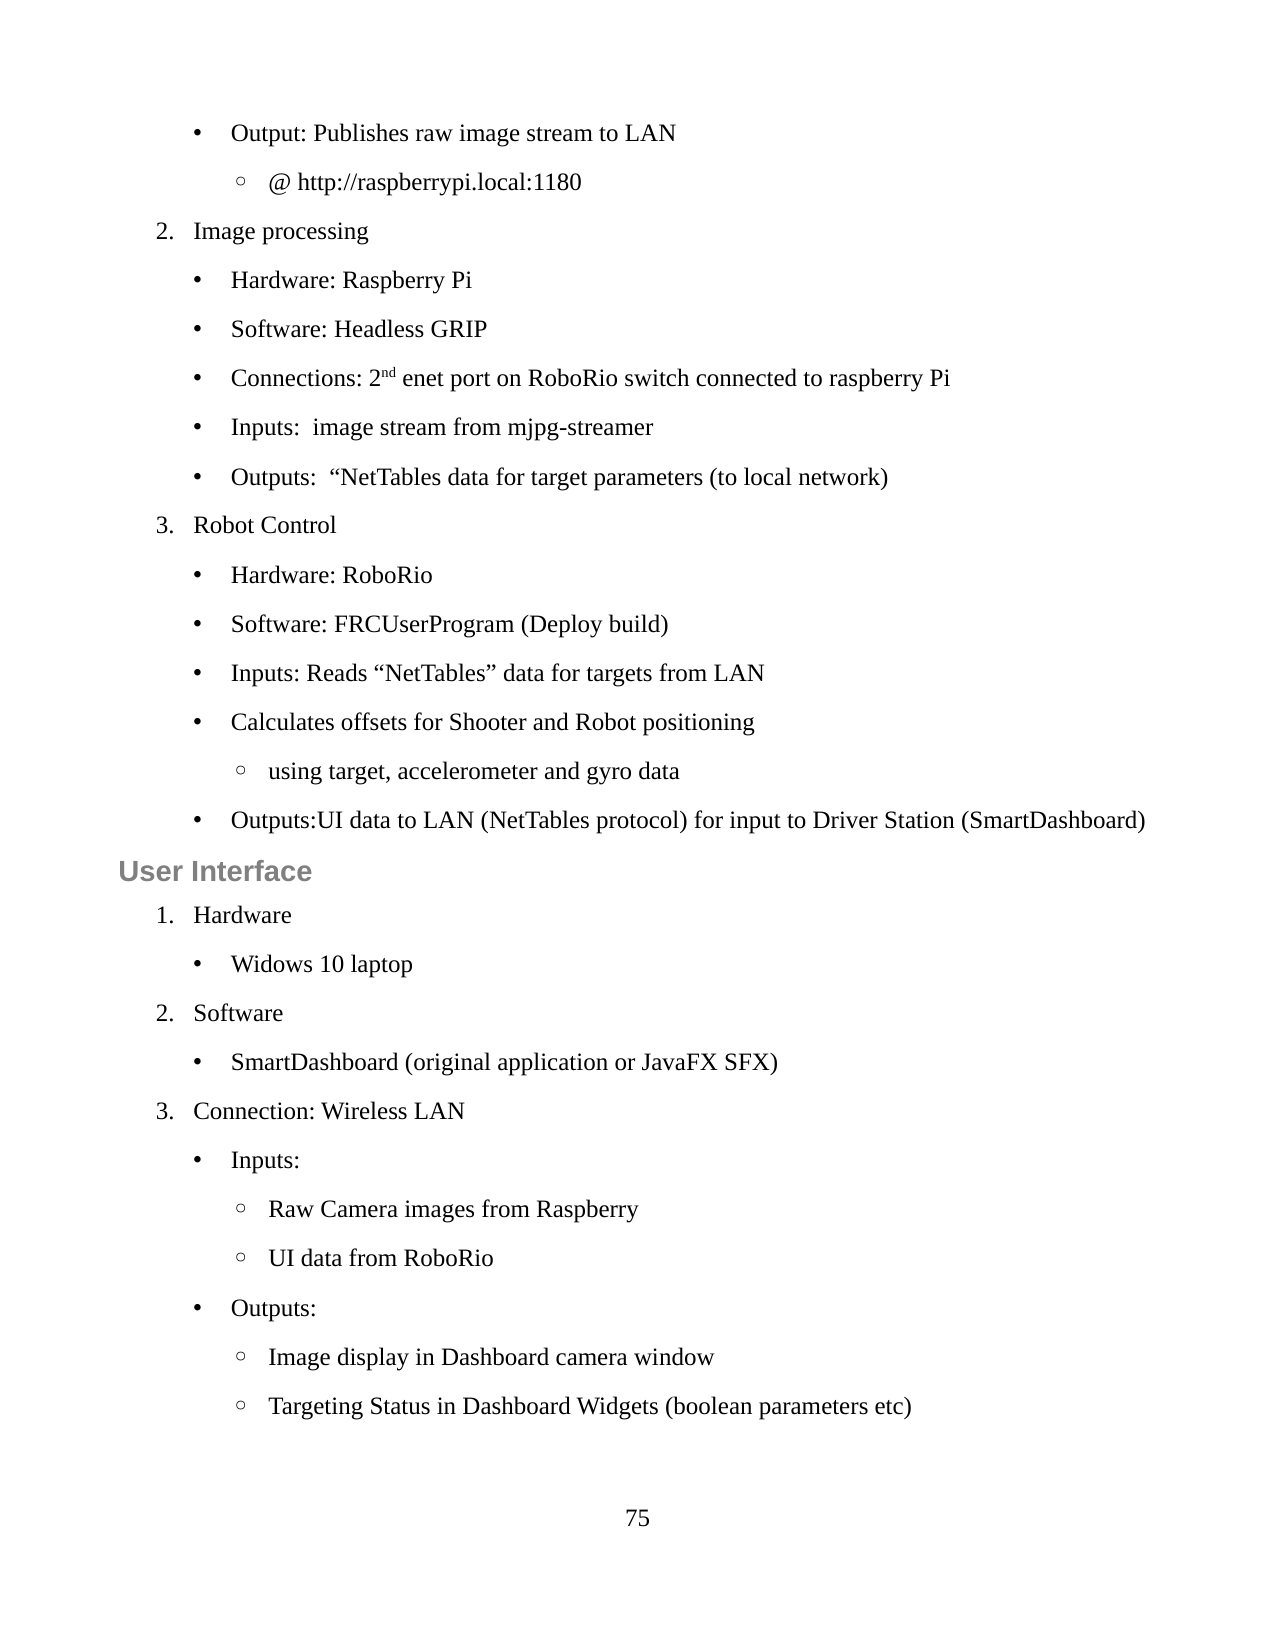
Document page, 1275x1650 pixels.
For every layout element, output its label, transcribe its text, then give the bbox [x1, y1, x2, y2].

list Inputs: Reads “NetTables” data for targets from LAN [193, 658, 1157, 687]
list Software [156, 998, 1157, 1027]
list Connections: 2nd enet port on RoboRio switch connected to raspberry Pi [193, 363, 1157, 392]
list Outputs: “NetTables data for target parameters (to local network) [193, 462, 1157, 490]
list Output: Publishes raw image stream to LAN [193, 118, 1157, 147]
list Software: Headless GRIP [193, 314, 1157, 343]
list Outputs: [193, 1293, 1157, 1321]
subtitle User Interface [118, 854, 1157, 888]
list Hardware: Raspberry Pi [193, 265, 1157, 294]
list Software: FRCUserProgram (Deploy build) [193, 609, 1157, 637]
list Robot Control [156, 511, 1157, 539]
list Hardware: RoboRio [193, 560, 1157, 588]
list Hardware [156, 900, 1157, 929]
list Inputs: [193, 1145, 1157, 1174]
list Image display in Dashboard camera window [231, 1342, 1157, 1370]
list Raw Camera images from Raspberry [231, 1194, 1157, 1223]
list UI data from RoboRio [231, 1243, 1157, 1272]
list SmartDashboard (original application or JavaFX SFX) [193, 1047, 1157, 1076]
list using target, accelerometer and gyro data [231, 756, 1157, 785]
list Widows 10 laptop [193, 949, 1157, 978]
list Outputs:UI data to LAN (NetTables protocol) for input to Driver Station (SmartDashboard) [193, 805, 1157, 834]
list Targeting Status in Dashboard Widgets (boolean parameters etc) [231, 1391, 1157, 1419]
list Inputs: image stream from mjpg-streamer [193, 412, 1157, 441]
list Calculates offsets for Shooter and Robot positioning [193, 707, 1157, 736]
list Connection: Wireless LAN [156, 1096, 1157, 1125]
list @ http://raspberrypi.local:1180 [231, 167, 1157, 196]
list Image processing [156, 216, 1157, 245]
